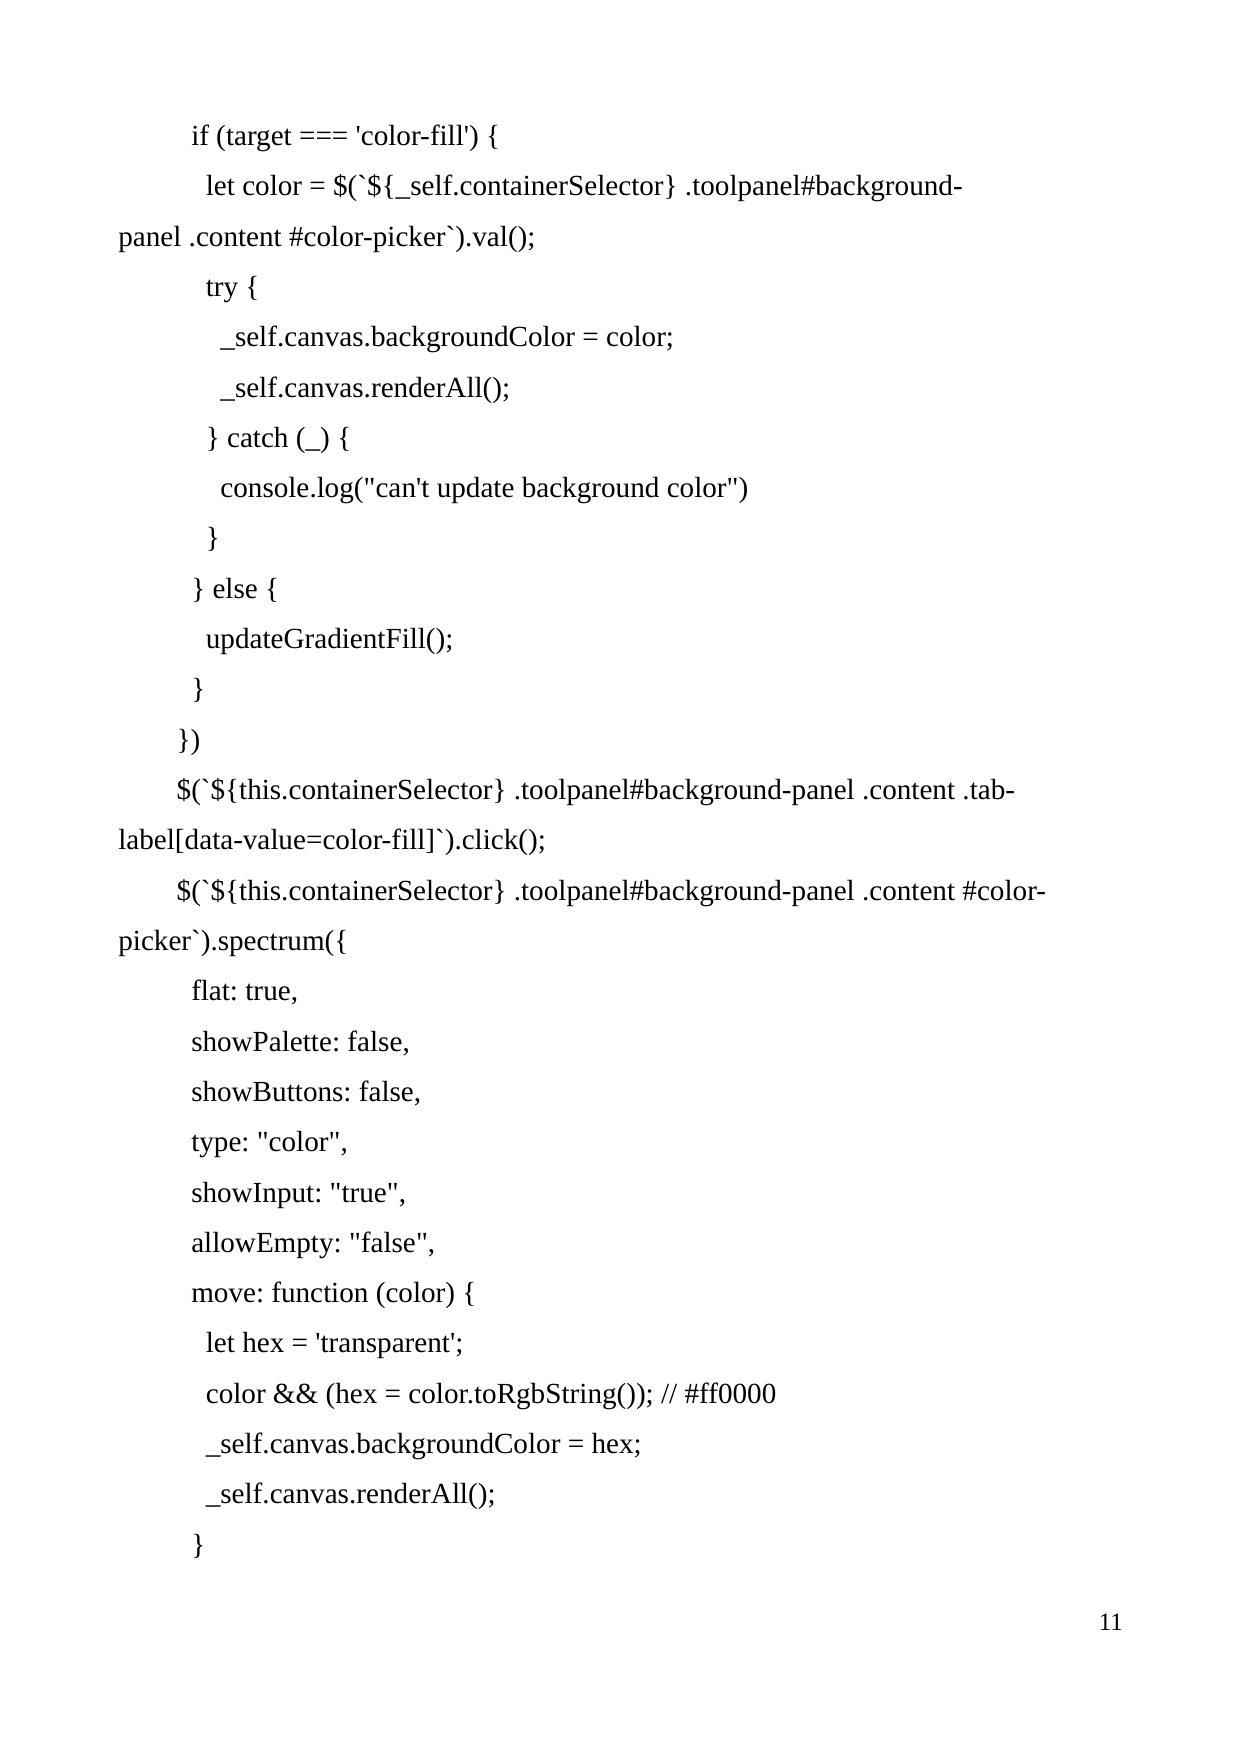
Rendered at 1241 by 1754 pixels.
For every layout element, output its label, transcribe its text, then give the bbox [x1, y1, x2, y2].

text _self.canvas.backgroundColor = color; [118, 319, 1122, 353]
text color && (hex = color.toRgbString()); // #ff0000 [118, 1376, 1122, 1409]
text move: function (color) { [118, 1275, 1122, 1309]
text _self.canvas.renderAll(); [118, 1477, 1122, 1510]
text allowEmpty: "false", [118, 1225, 1122, 1258]
text showPalette: false, [118, 1024, 1122, 1057]
text showButtons: false, [118, 1074, 1122, 1108]
text showInput: "true", [118, 1175, 1122, 1208]
text try { [118, 269, 1122, 303]
text } [118, 521, 1122, 554]
text let hex = 'transparent'; [118, 1326, 1122, 1359]
text if (target === 'color-fill') { [118, 118, 1122, 152]
text $(`${this.containerSelector} .toolpanel#background-panel .content .tab-label[data-value=color-fill]`).click(); [118, 772, 1122, 856]
text _self.canvas.renderAll(); [118, 370, 1122, 403]
text updateGradientFill(); [118, 621, 1122, 655]
text } [118, 1527, 1122, 1560]
text } catch (_) { [118, 420, 1122, 453]
text } else { [118, 571, 1122, 604]
text $(`${this.containerSelector} .toolpanel#background-panel .content #color-picker`).spectrum({ [118, 873, 1122, 957]
text } [118, 672, 1122, 705]
text _self.canvas.backgroundColor = hex; [118, 1426, 1122, 1460]
text }) [118, 722, 1122, 755]
text type: "color", [118, 1124, 1122, 1158]
text flat: true, [118, 973, 1122, 1007]
text console.log("can't update background color") [118, 470, 1122, 504]
text let color = $(`${_self.containerSelector} .toolpanel#background-panel .content #color-picker`).val(); [118, 168, 1122, 252]
